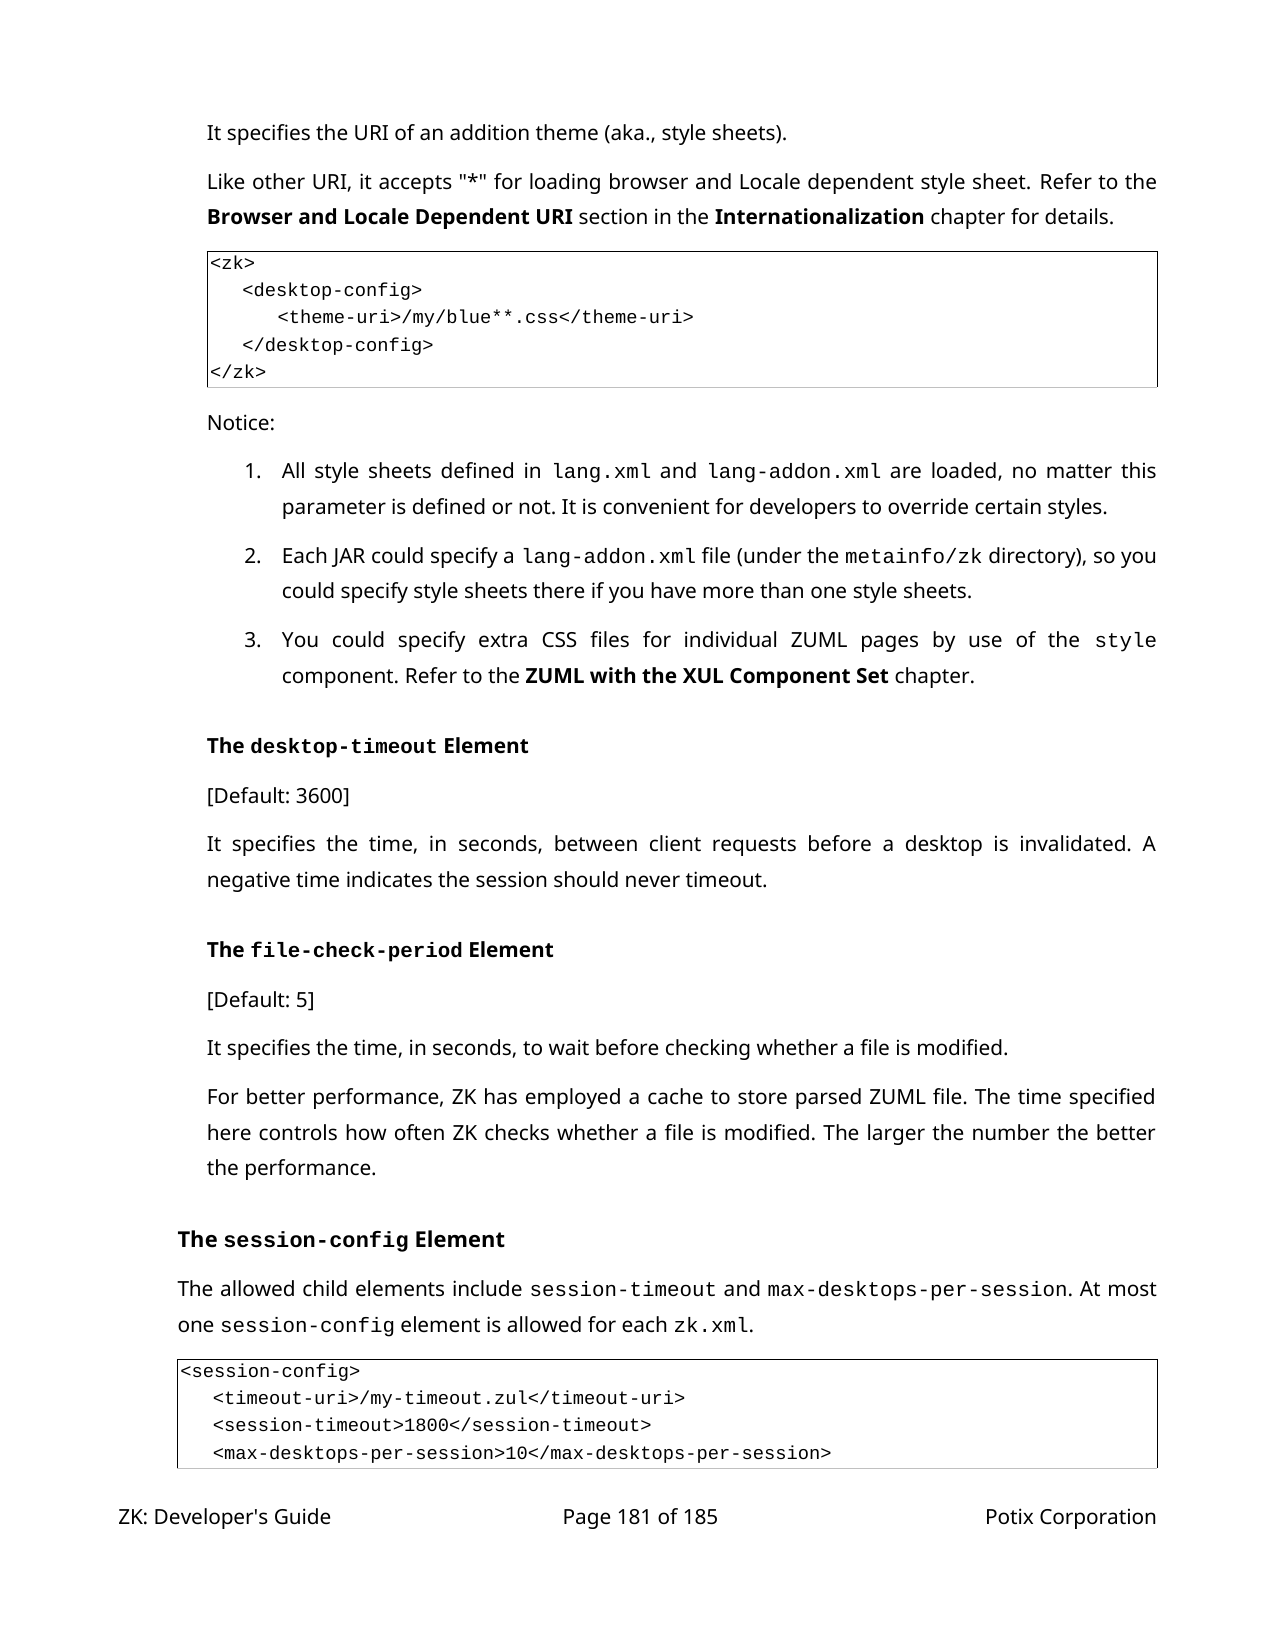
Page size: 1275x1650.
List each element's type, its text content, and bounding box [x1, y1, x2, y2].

text <desktop-config> [208, 278, 1157, 302]
list Each JAR could specify a lang-addon.xml file (under the metainfo/zk directory), so you could specify style sheets there if you have more than one style sheets. [244, 541, 1157, 605]
subtitle The desktop-timeout Element [207, 732, 1157, 760]
text [Default: 3600] [207, 781, 1157, 809]
text </desktop-config> [208, 333, 1157, 357]
text <zk> [208, 252, 1157, 275]
text For better performance, ZK has employed a cache to store parsed ZUML file. The time specified here controls how often ZK checks whether a file is modified. The larger the number the better the performance. [207, 1082, 1157, 1181]
text <theme-uri>/my/blue**.css</theme-uri> [208, 305, 1157, 330]
text It specifies the time, in seconds, to wait before checking whether a file is modified. [207, 1033, 1157, 1062]
text <session-timeout>1800</session-timeout> [178, 1413, 1157, 1438]
text <max-desktops-per-session>10</max-desktops-per-session> [178, 1441, 1157, 1468]
text It specifies the time, in seconds, between client requests before a desktop is invalidated. A negative time indicates the session should never timeout. [207, 829, 1157, 893]
text <session-config> [178, 1360, 1157, 1383]
text Like other URI, it accepts "*" for loading browser and Locale dependent style sheet. Refer to the Browser and Locale Dependent URI section in the Internationalization chapter for details. [207, 167, 1157, 230]
list All style sheets defined in lang.xml and lang-addon.xml are loaded, no matter this parameter is defined or not. It is convenient for developers to override certain styles. [244, 457, 1157, 520]
text [Default: 5] [207, 985, 1157, 1013]
text </zk> [208, 360, 1157, 387]
subtitle The session-config Element [177, 1223, 1157, 1254]
subtitle The file-check-period Element [207, 936, 1157, 964]
text It specifies the URI of an addition theme (aka., style sheets). [207, 118, 1157, 146]
text Notice: [207, 408, 1157, 436]
list You could specify extra CSS files for individual ZUML pages by use of the style component. Refer to the ZUML with the XUL Component Set chapter. [244, 625, 1157, 689]
text The allowed child elements include session-timeout and max-desktops-per-session. At most one session-config element is allowed for each zk.xml. [177, 1274, 1157, 1338]
text <timeout-uri>/my-timeout.zul</timeout-uri> [178, 1386, 1157, 1410]
